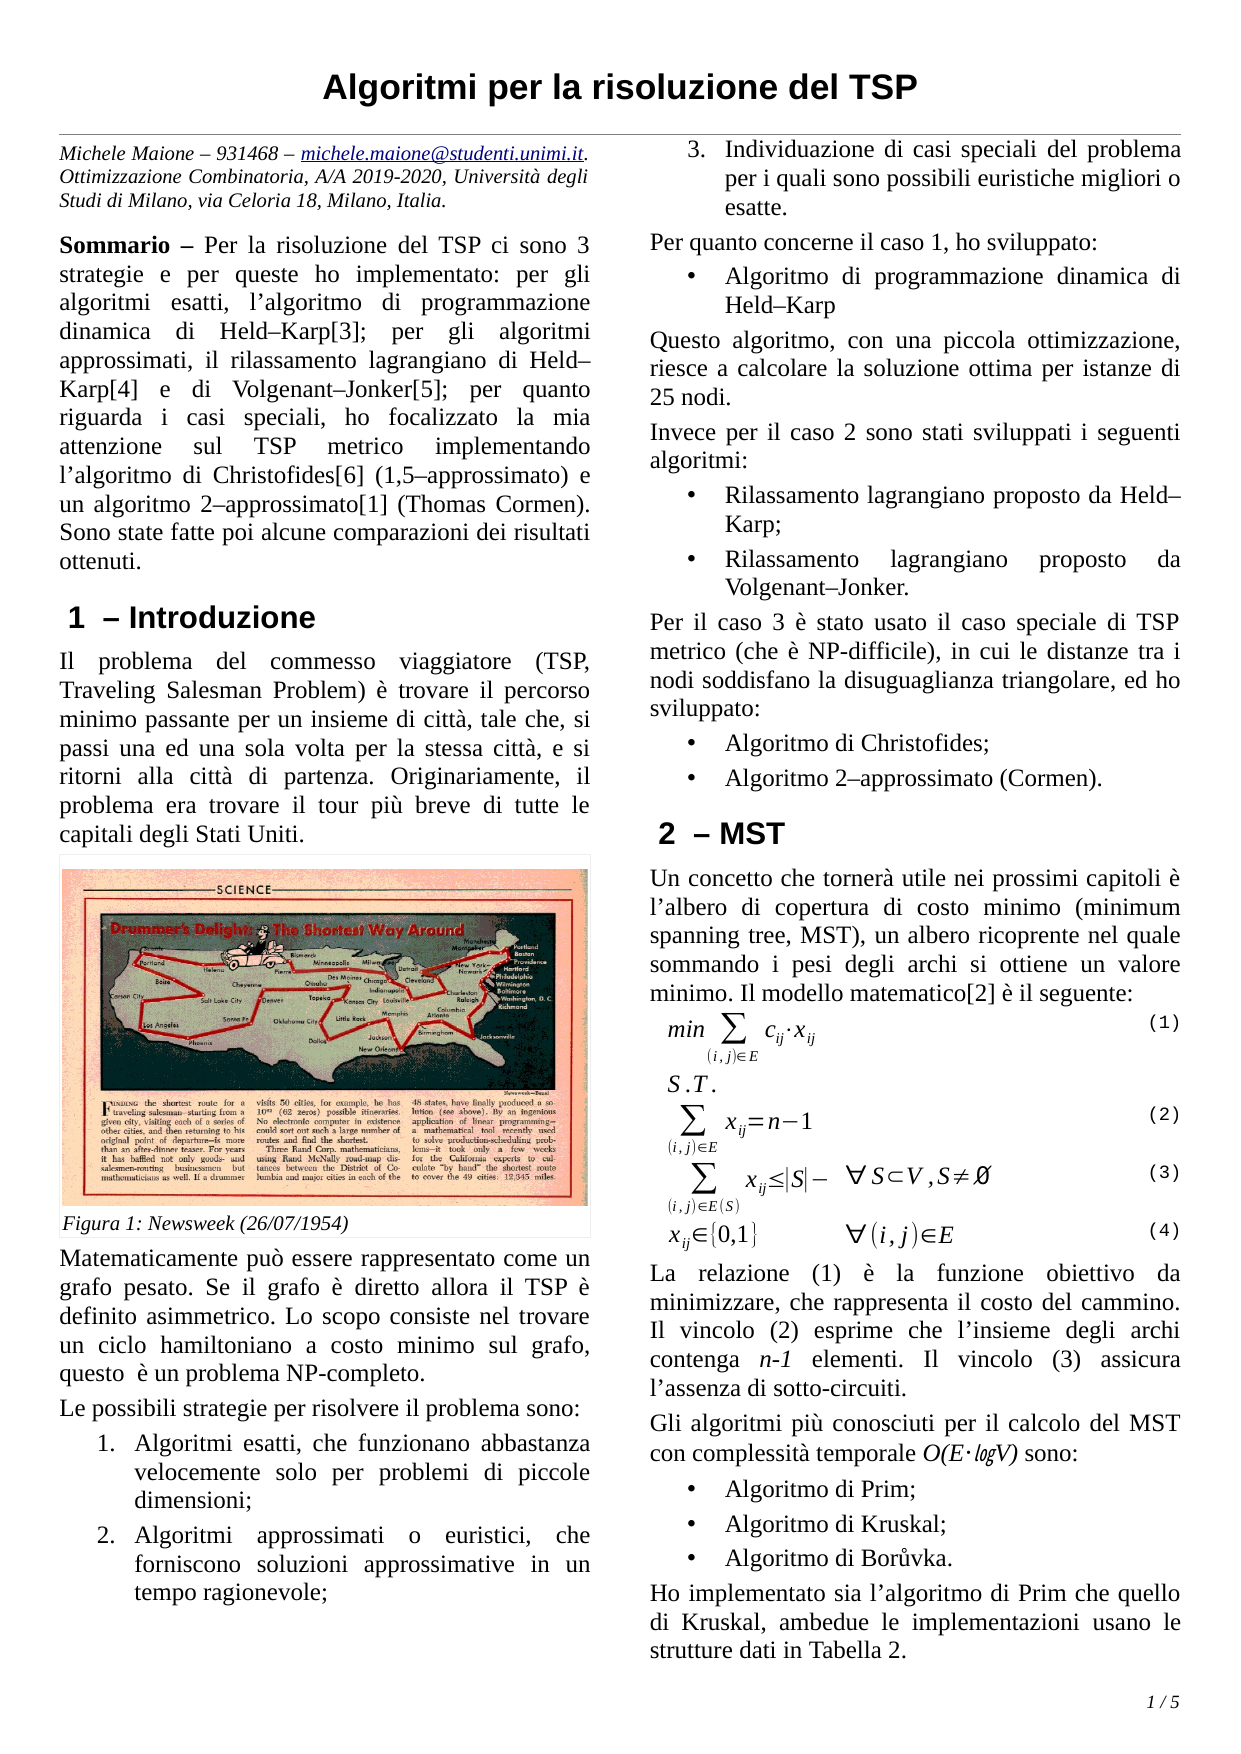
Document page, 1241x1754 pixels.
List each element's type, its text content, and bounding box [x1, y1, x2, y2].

table_cell [650, 1065, 827, 1098]
table_cell [827, 1065, 1004, 1098]
text Le possibili strategie per risolvere il problema sono: [59, 1393, 591, 1422]
table_cell [827, 1215, 1004, 1252]
list Algoritmi approssimati o euristici, che forniscono soluzioni approssimative in un tempo ragionevole; [97, 1520, 591, 1606]
text Figura 1: Newsweek (26/07/1954) [62, 1206, 588, 1234]
text Il problema del commesso viaggiatore (TSP, Traveling Salesman Problem) è trovare il percorso minimo passante per un insieme di città, tale che, si passi una ed una sola volta per la stessa città, e si ritorni alla città di partenza. Originariamente, il problema era trovare il tour più breve di tutte le capitali degli Stati Uniti. [59, 646, 591, 848]
table_cell (3) [1004, 1157, 1181, 1215]
text Matematicamente può essere rappresentato come un grafo pesato. Se il grafo è diretto allora il TSP è definito asimmetrico. Lo scopo consiste nel trovare un ciclo hamiltoniano a costo minimo sul grafo, questo è un problema NP-completo. [59, 1243, 591, 1387]
list Algoritmo di Kruskal; [687, 1509, 1181, 1537]
text Ho implementato sia l’algoritmo di Prim che quello di Kruskal, ambedue le implementazioni usano le strutture dati in Tabella 2. [649, 1578, 1181, 1664]
table_cell [650, 1215, 827, 1252]
list Algoritmo di programmazione dinamica di Held–Karp [687, 261, 1181, 319]
text Gli algoritmi più conosciuti per il calcolo del MST con complessità temporale O(E⋅㏒V) sono: [649, 1408, 1181, 1468]
picture [62, 869, 588, 1206]
subtitle Introduzione [59, 599, 591, 634]
table_cell [650, 1157, 827, 1215]
list Rilassamento lagrangiano proposto da Volgenant–Jonker. [687, 544, 1181, 601]
list Algoritmi esatti, che funzionano abbastanza velocemente solo per problemi di piccole dimensioni; [97, 1428, 591, 1514]
table_cell [827, 1157, 1004, 1215]
list Individuazione di casi speciali del problema per i quali sono possibili euristiche migliori o esatte. [687, 135, 1181, 221]
text Sommario – Per la risoluzione del TSP ci sono 3 strategie e per queste ho implementato: per gli algoritmi esatti, l’algoritmo di programmazione dinamica di Held–Karp[3]; per gli algoritmi approssimati, il rilassamento lagrangiano di Held–Karp[4] e di Volgenant–Jonker[5]; per quanto riguarda i casi speciali, ho focalizzato la mia attenzione sul TSP metrico implementando l’algoritmo di Christofides[6] (1,5–approssimato) e un algoritmo 2–approssimato[1] (Thomas Cormen). Sono state fatte poi alcune comparazioni dei risultati ottenuti. [59, 230, 591, 575]
table_header [827, 1007, 1004, 1065]
subtitle Michele Maione – 931468 – michele.maione@studenti.unimi.it. Ottimizzazione Combinatoria, A/A 2019-2020, Università degli Studi di Milano, via Celoria 18, Milano, Italia. [59, 141, 591, 212]
list Algoritmo di Prim; [687, 1474, 1181, 1503]
table_cell [650, 1099, 827, 1157]
table_header (1) [1004, 1007, 1181, 1065]
table_header [650, 1007, 827, 1065]
table_cell (2) [1004, 1099, 1181, 1157]
text Un concetto che tornerà utile nei prossimi capitoli è l’albero di copertura di costo minimo (minimum spanning tree, MST), un albero ricoprente nel quale sommando i pesi degli archi si ottiene un valore minimo. Il modello matematico[2] è il seguente: [649, 863, 1181, 1007]
text Invece per il caso 2 sono stati sviluppati i seguenti algoritmi: [649, 417, 1181, 474]
list Algoritmo 2–approssimato (Cormen). [687, 763, 1181, 792]
text Per quanto concerne il caso 1, ho sviluppato: [649, 227, 1181, 255]
text La relazione (1) è la funzione obiettivo da minimizzare, che rappresenta il costo del cammino. Il vincolo (2) esprime che l’insieme degli archi contenga n-1 elementi. Il vincolo (3) assicura l’assenza di sotto-circuiti. [649, 1258, 1181, 1402]
list Algoritmo di Borůvka. [687, 1543, 1181, 1572]
table_cell [827, 1099, 1004, 1157]
list Rilassamento lagrangiano proposto da Held–Karp; [687, 480, 1181, 538]
list Algoritmo di Christofides; [687, 728, 1181, 757]
subtitle MST [649, 815, 1181, 851]
text Per il caso 3 è stato usato il caso speciale di TSP metrico (che è NP-difficile), in cui le distanze tra i nodi soddisfano la disuguaglianza triangolare, ed ho sviluppato: [649, 607, 1181, 722]
table_cell (4) [1004, 1215, 1181, 1252]
table_cell [1004, 1065, 1181, 1098]
text Questo algoritmo, con una piccola ottimizzazione, riesce a calcolare la soluzione ottima per istanze di 25 nodi. [649, 325, 1181, 411]
